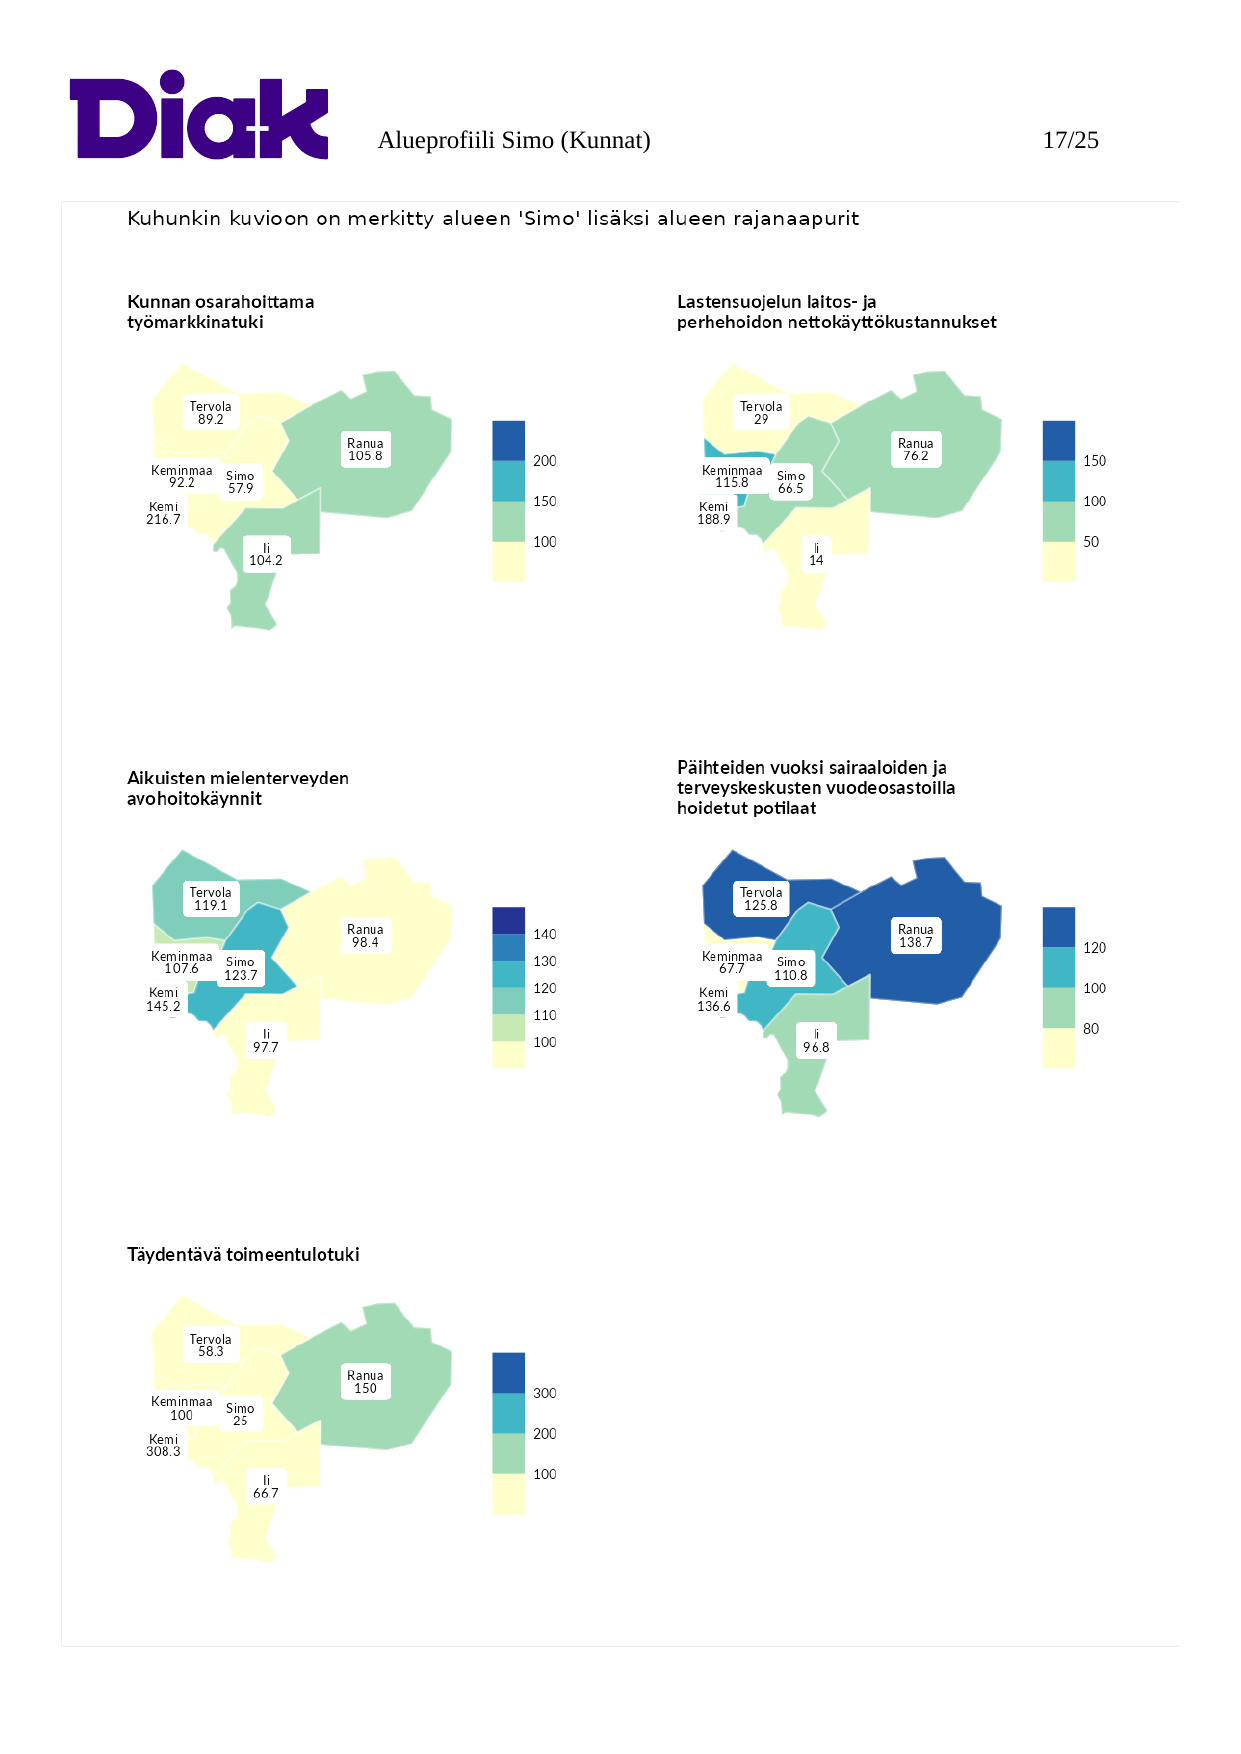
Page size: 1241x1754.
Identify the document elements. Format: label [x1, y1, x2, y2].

picture [61, 196, 1179, 1651]
